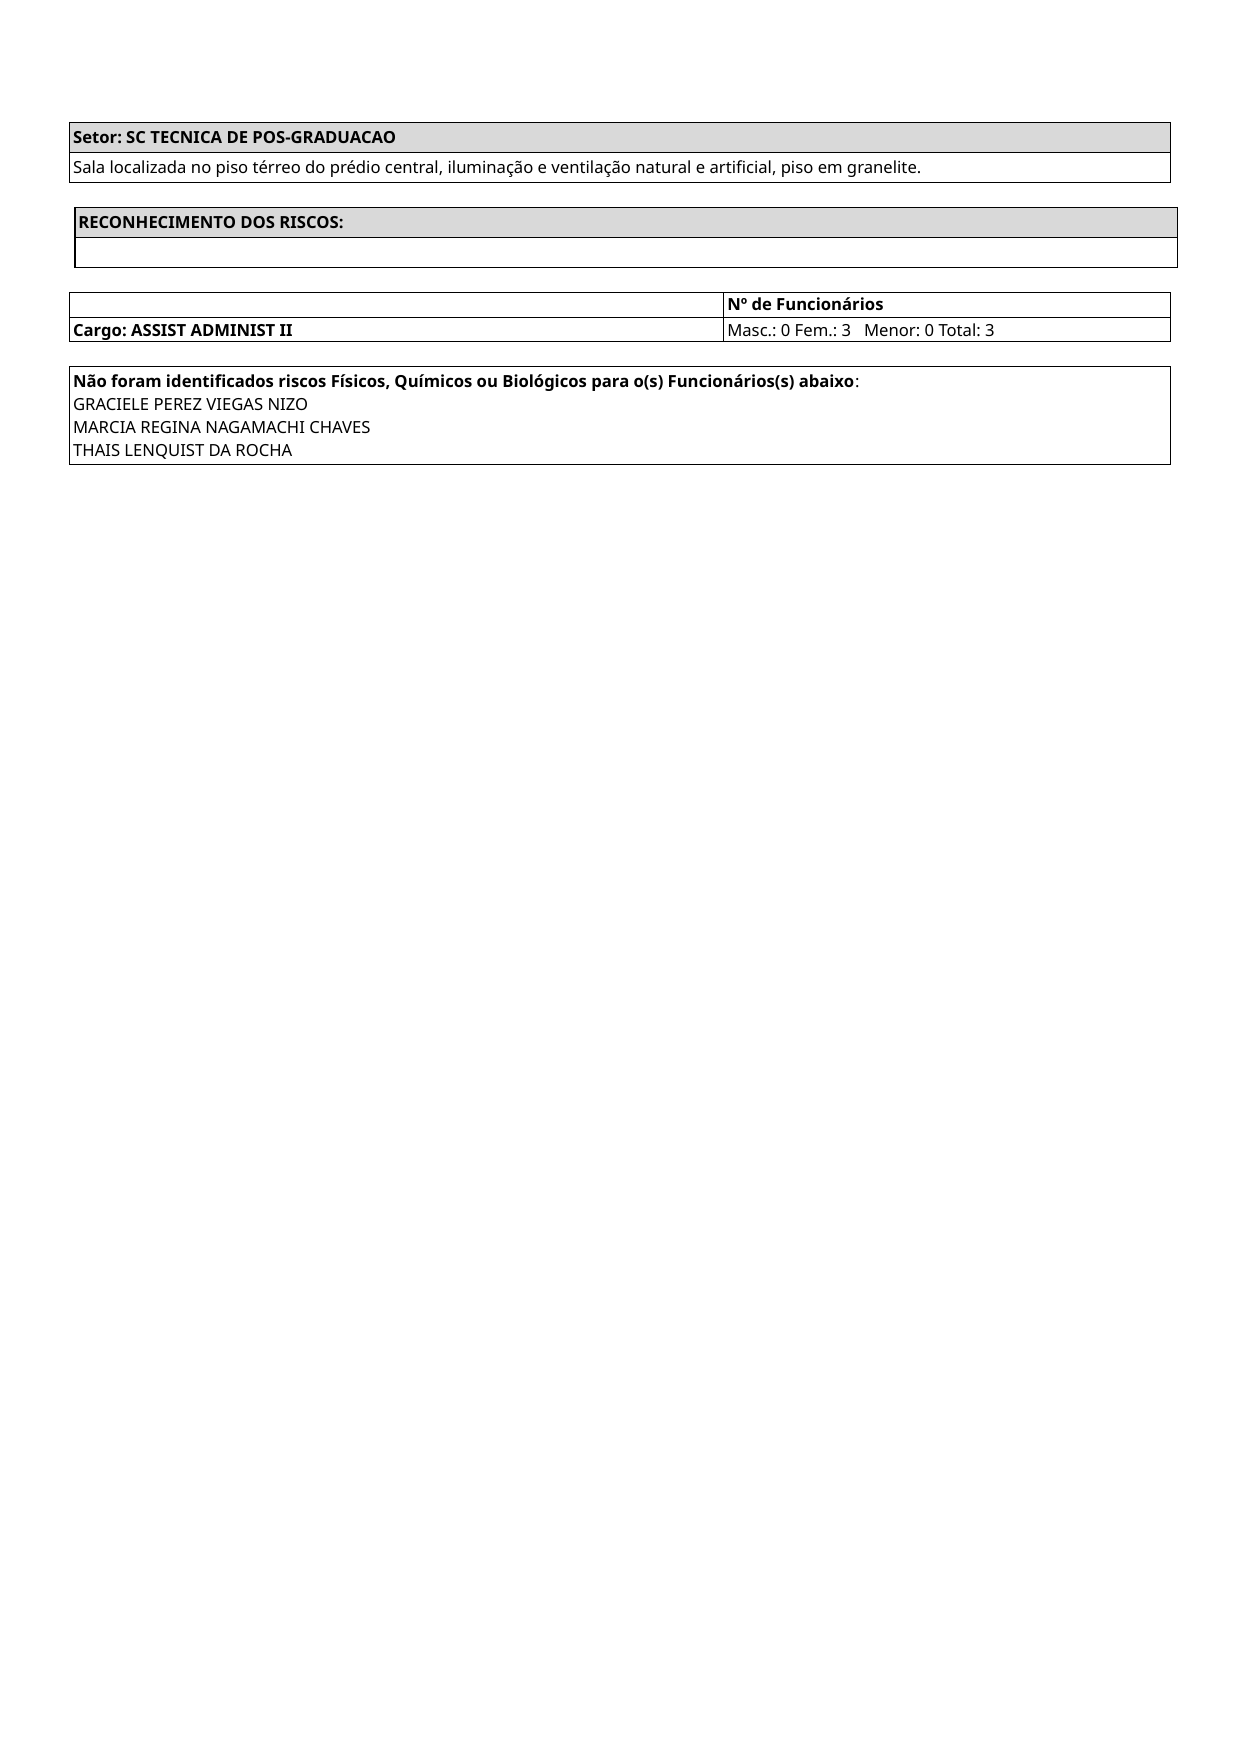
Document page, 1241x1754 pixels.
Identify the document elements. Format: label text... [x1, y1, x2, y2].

table_header Não foram identificados riscos Físicos, Químicos ou Biológicos para o(s) Funcionários(s) abaixo: GRACIELE PEREZ VIEGAS NIZO MARCIA REGINA NAGAMACHI CHAVES THAIS LENQUIST DA ROCHA [70, 367, 1170, 464]
table_cell Cargo: ASSIST ADMINIST II [70, 318, 723, 341]
table_header [70, 293, 723, 317]
table_cell Sala localizada no piso térreo do prédio central, iluminação e ventilação natural e artificial, piso em granelite. [70, 153, 1170, 182]
table_header Nº de Funcionários [724, 293, 1170, 317]
table_cell - [76, 238, 1177, 267]
table_header RECONHECIMENTO DOS RISCOS: [76, 208, 1177, 237]
table_cell Masc.: 0 Fem.: 3 Menor: 0 Total: 3 [724, 318, 1170, 341]
table_header Setor: SC TECNICA DE POS-GRADUACAO [70, 123, 1170, 152]
